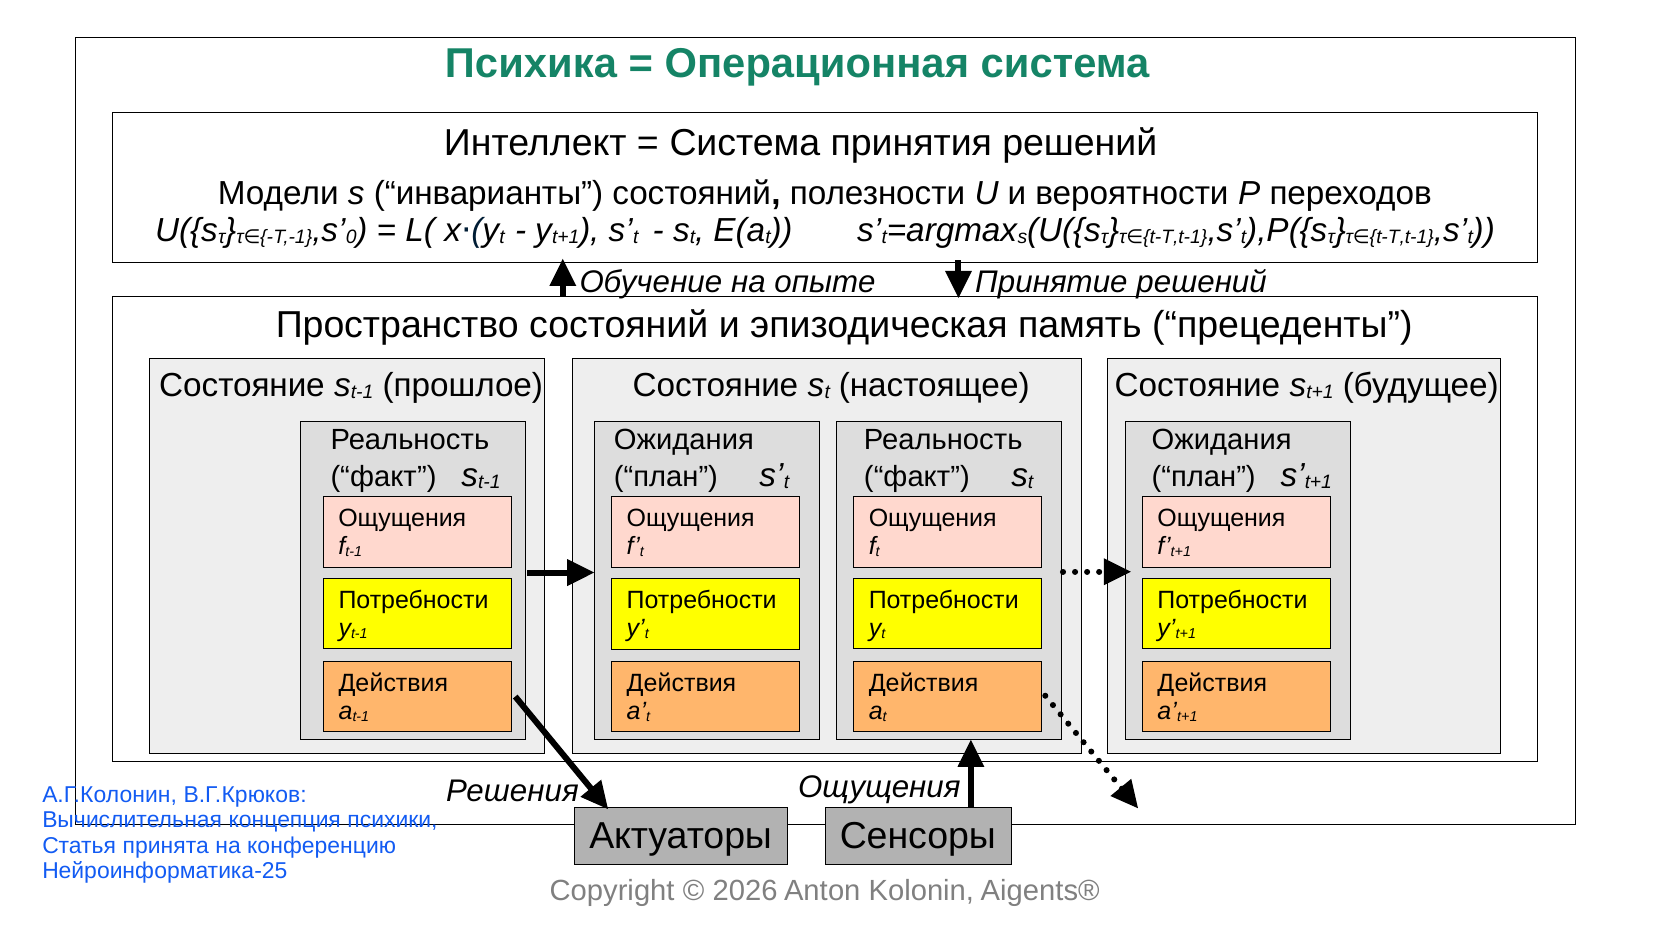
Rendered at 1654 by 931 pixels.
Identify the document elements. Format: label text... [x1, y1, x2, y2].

text_box Ощущения ft [853, 496, 1042, 568]
text_box Потребности yt [853, 578, 1042, 649]
text_box Ощущения [783, 762, 976, 814]
text_box Действия a’t+1 [1142, 661, 1331, 732]
text_box Реальность (“факт”) st [849, 415, 1051, 501]
text_box Ожидания (“план”) s’t+1 [1136, 415, 1347, 501]
text_box [1107, 411, 1501, 754]
text_box Потребности y’t+1 [1142, 578, 1331, 649]
text_box Психика = Операционная система [278, 31, 1317, 96]
text_box Состояние st-1 (прошлое) [144, 359, 559, 411]
text_box Ощущения f’t+1 [1142, 496, 1331, 568]
text_box Действия at [853, 661, 1042, 732]
text_box Ожидания (“план”) s’t [599, 415, 804, 501]
text_box Сенсоры [825, 807, 1012, 865]
text_box [572, 358, 1082, 754]
text_box Потребности y’t [611, 578, 800, 650]
text_box Принятие решений [960, 256, 1281, 307]
text_box Состояние st (настоящее) [618, 359, 1051, 411]
text_box А.Г.Колонин, В.Г.Крюков: Вычислительная концепция психики, Статья принята на конференцию Нейроинформатика-25 [27, 773, 453, 891]
text_box Актуаторы [574, 807, 788, 865]
text_box Действия a’t [611, 661, 800, 732]
text_box Ощущения f’t [611, 496, 800, 568]
text_box Модели s (“инварианты”) состояний, полезности U и вероятности P переходов U({sτ}τ∈{-Τ,-1}​,s’0) = L( x⋅(yt - yt+1), s’t - st, E(at)) s’t=argmaxs(U({sτ}τ∈{t-Τ,t-1}​,s’t),P({sτ}τ∈{t-Τ,t-1}​,s’t)) [112, 154, 1538, 269]
text_box Потребности yt-1 [323, 578, 512, 649]
text_box Ощущения ft-1 [323, 496, 512, 568]
text_box Решения [431, 765, 595, 816]
text_box Состояние st+1 (будущее) [1099, 359, 1514, 411]
text_box Интеллект = Система принятия решений [429, 113, 1173, 154]
text_box Действия at-1 [323, 661, 512, 732]
text_box Обучение на опыте [564, 256, 890, 307]
text_box [149, 411, 545, 754]
text_box Реальность (“факт”) st-1 [315, 415, 515, 501]
text_box Пространство состояний и эпизодическая память (“прецеденты”) [261, 296, 1429, 354]
